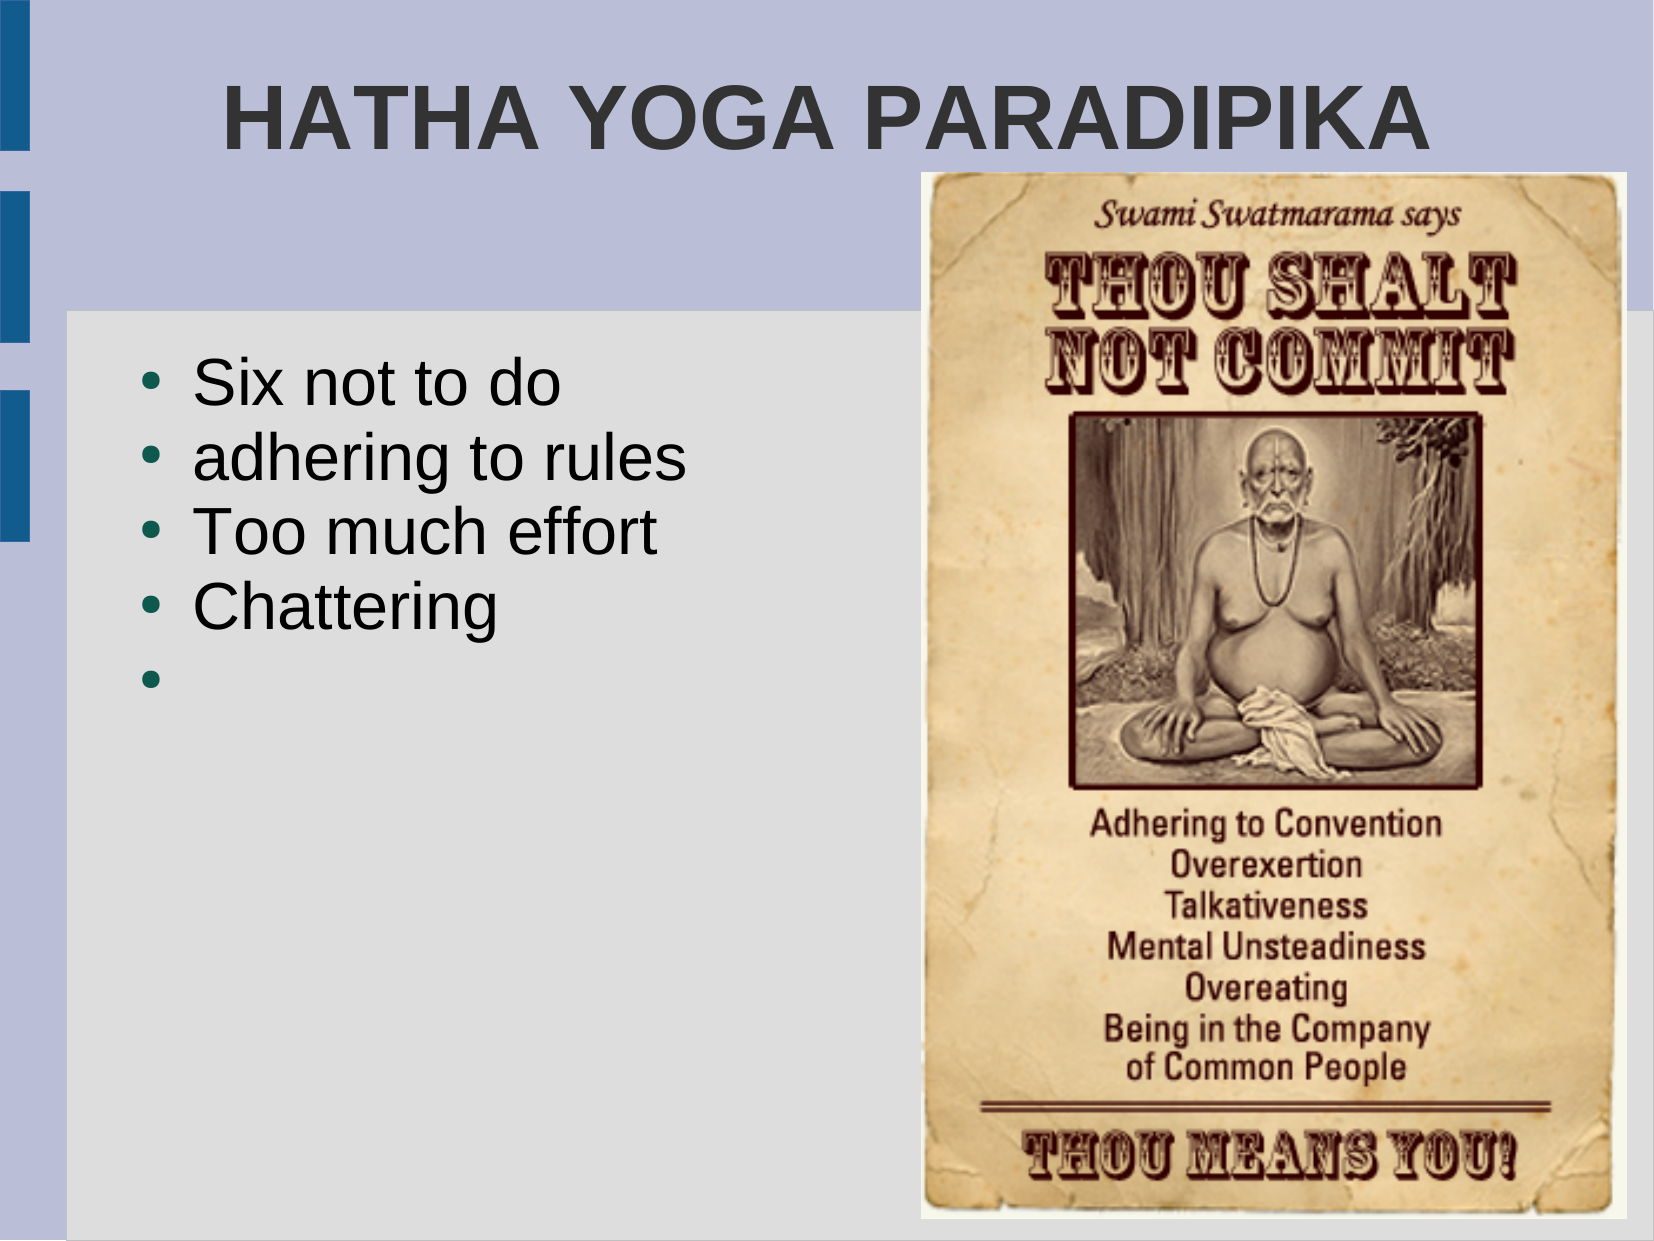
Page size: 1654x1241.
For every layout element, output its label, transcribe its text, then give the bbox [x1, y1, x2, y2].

list Six not to do adhering to rules Too much effort Chattering [121, 344, 921, 1065]
title HATHA YOGA PARADIPIKA [121, 14, 1534, 222]
picture [921, 172, 1627, 1219]
